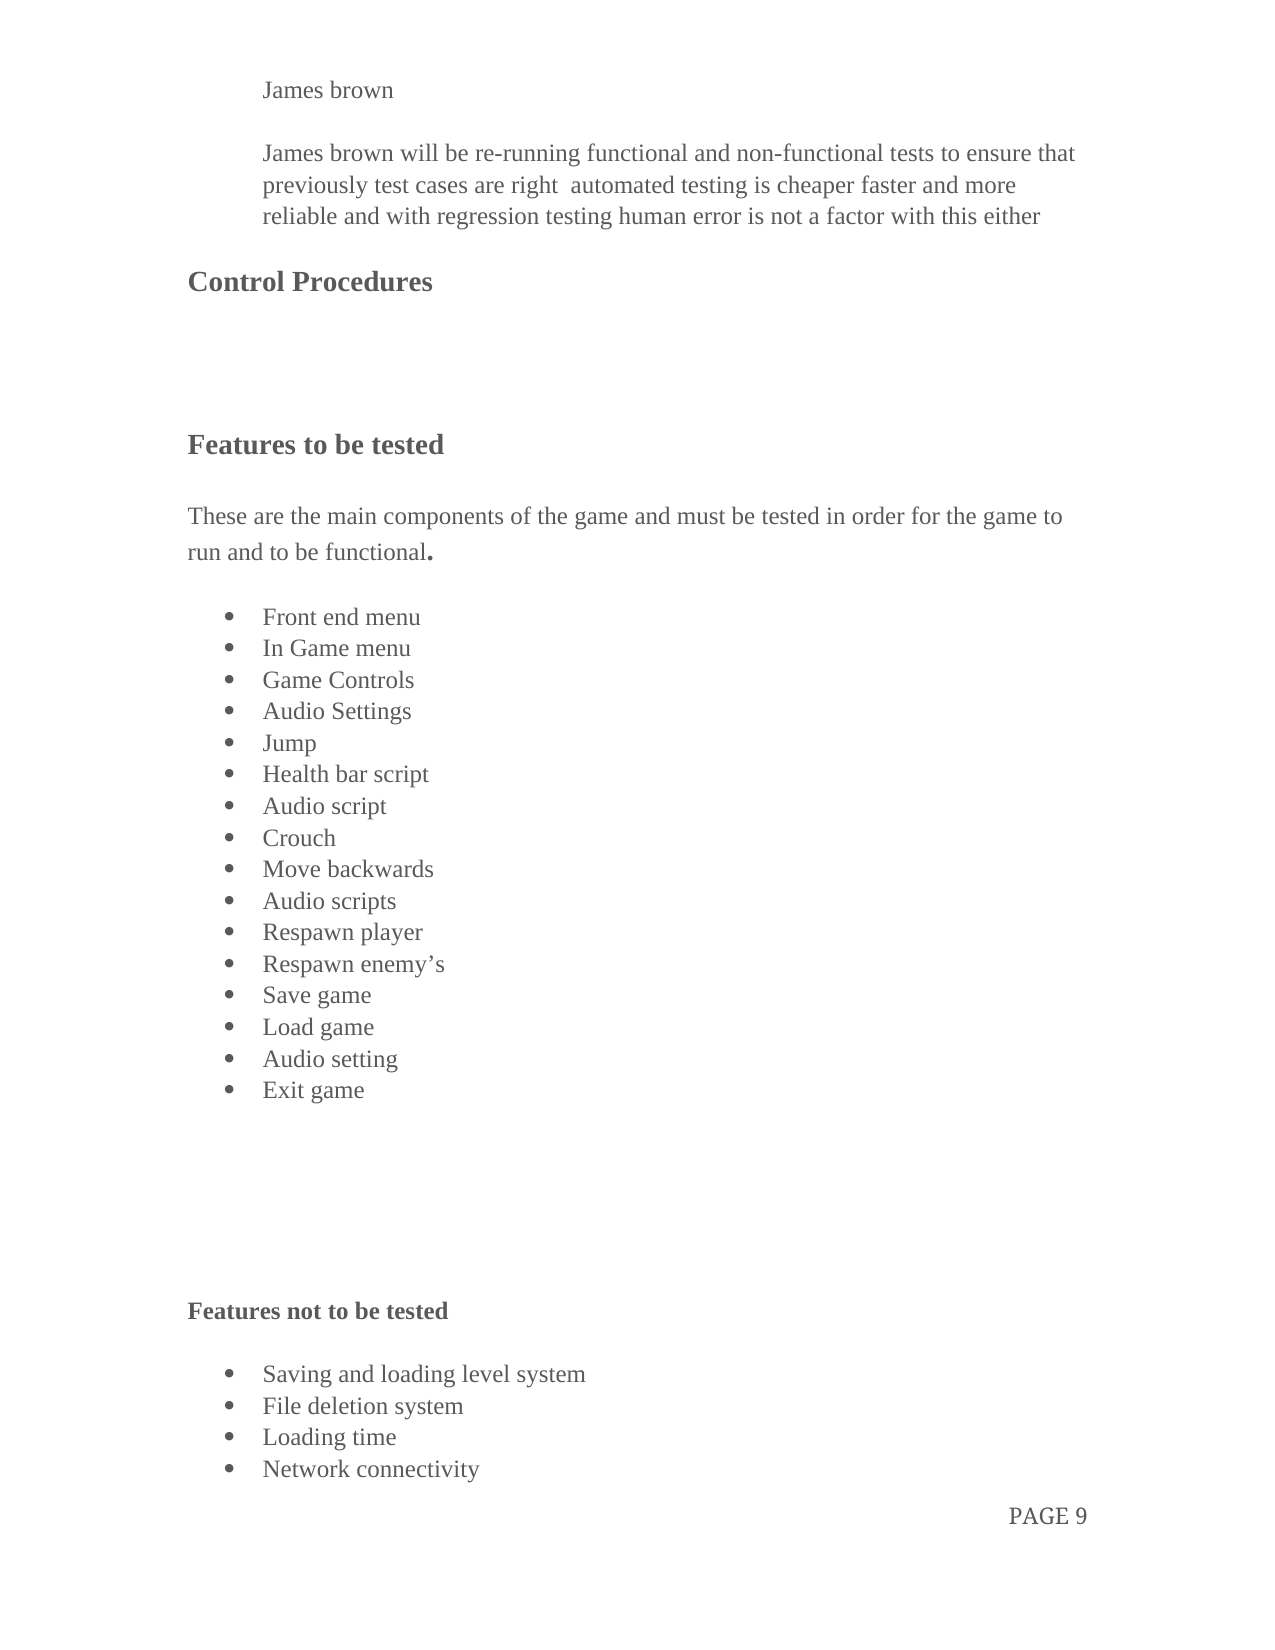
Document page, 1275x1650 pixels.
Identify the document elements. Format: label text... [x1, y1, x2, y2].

list Audio Settings [225, 696, 1087, 725]
list Save game [225, 981, 1087, 1009]
list Move backwards [225, 854, 1087, 883]
list Game Controls [225, 665, 1087, 694]
list Respawn enemy’s [225, 949, 1087, 978]
list Saving and loading level system [225, 1359, 1087, 1388]
text These are the main components of the game and must be tested in order for the game to run and to be functional. [187, 501, 1087, 567]
list Audio setting [225, 1044, 1087, 1072]
list File deletion system [225, 1391, 1087, 1419]
list Respawn player [225, 917, 1087, 946]
list Jump [225, 728, 1087, 757]
list Loading time [225, 1422, 1087, 1451]
text Features to be tested [187, 427, 1087, 461]
list Front end menu [225, 602, 1087, 631]
text James brown will be re-running functional and non-functional tests to ensure that previously test cases are right automated testing is cheaper faster and more reliable and with regression testing human error is not a factor with this either [262, 138, 1087, 230]
text Control Procedures [187, 264, 1087, 298]
list Exit game [225, 1075, 1087, 1104]
list Audio script [225, 791, 1087, 820]
list Load game [225, 1012, 1087, 1041]
list Network connectivity [225, 1454, 1087, 1483]
list Health bar script [225, 759, 1087, 788]
list In Game menu [225, 633, 1087, 662]
list Crouch [225, 823, 1087, 851]
text James brown [262, 75, 1087, 104]
text Features not to be tested [187, 1296, 1087, 1325]
list Audio scripts [225, 886, 1087, 914]
